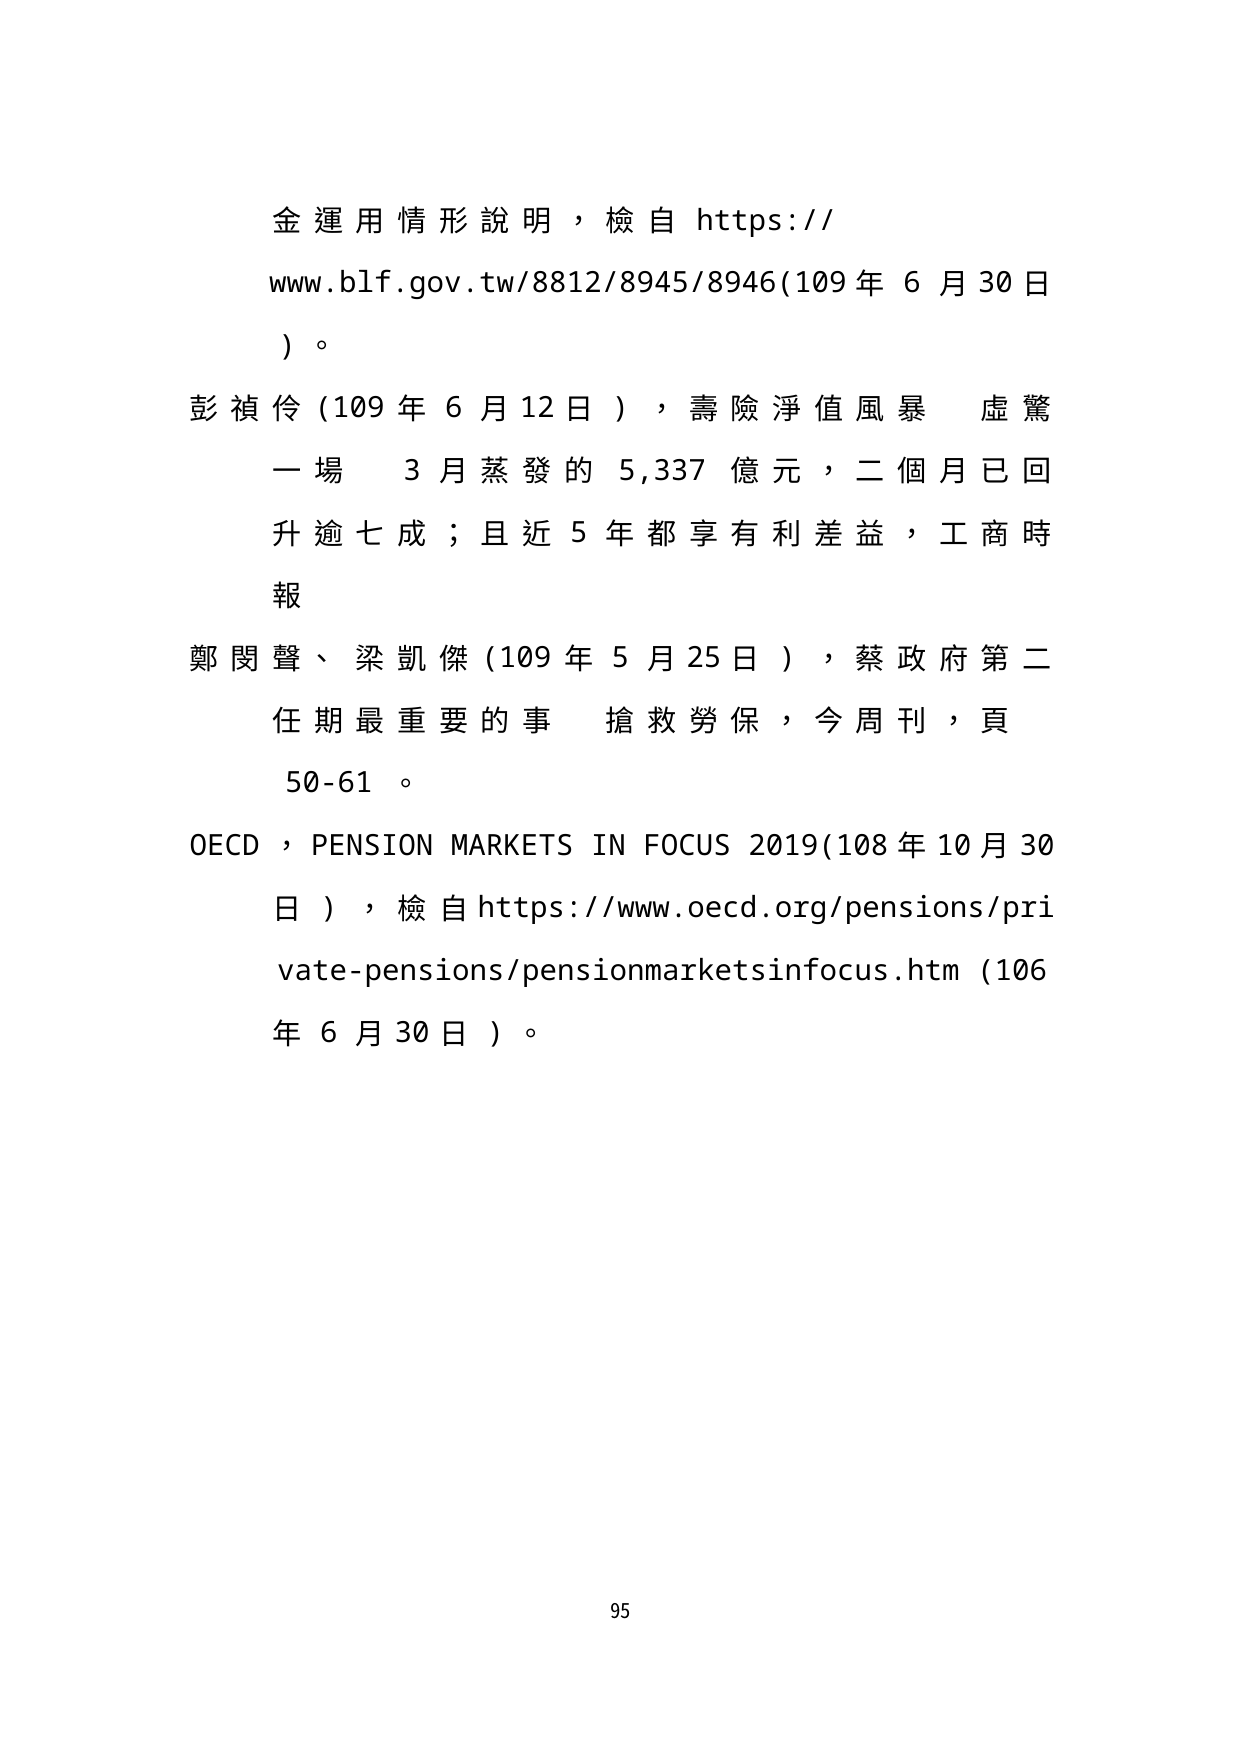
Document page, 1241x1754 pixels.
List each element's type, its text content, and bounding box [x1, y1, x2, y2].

text 彭禎伶(109年6月12日)，壽險淨值風暴 虛驚一場 3月蒸發的5,337億元，二個月已回升逾七成；且近5年都享有利差益，工商時報 [183, 365, 1058, 615]
text 鄭閔聲、梁凱傑(109年5月25日)，蔡政府第二任期最重要的事 搶救勞保，今周刊，頁50-61。 [183, 615, 1058, 802]
text OECD，PENSION MARKETS IN FOCUS 2019(108年10月30日)，檢自https://www.oecd.org/pensions/private-pensions/pensionmarketsinfocus.htm (106年6月30日)。 [183, 802, 1058, 1052]
text 金運用情形說明，檢自https://www.blf.gov.tw/8812/8945/8946(109年6月30日)。 [183, 177, 1058, 365]
